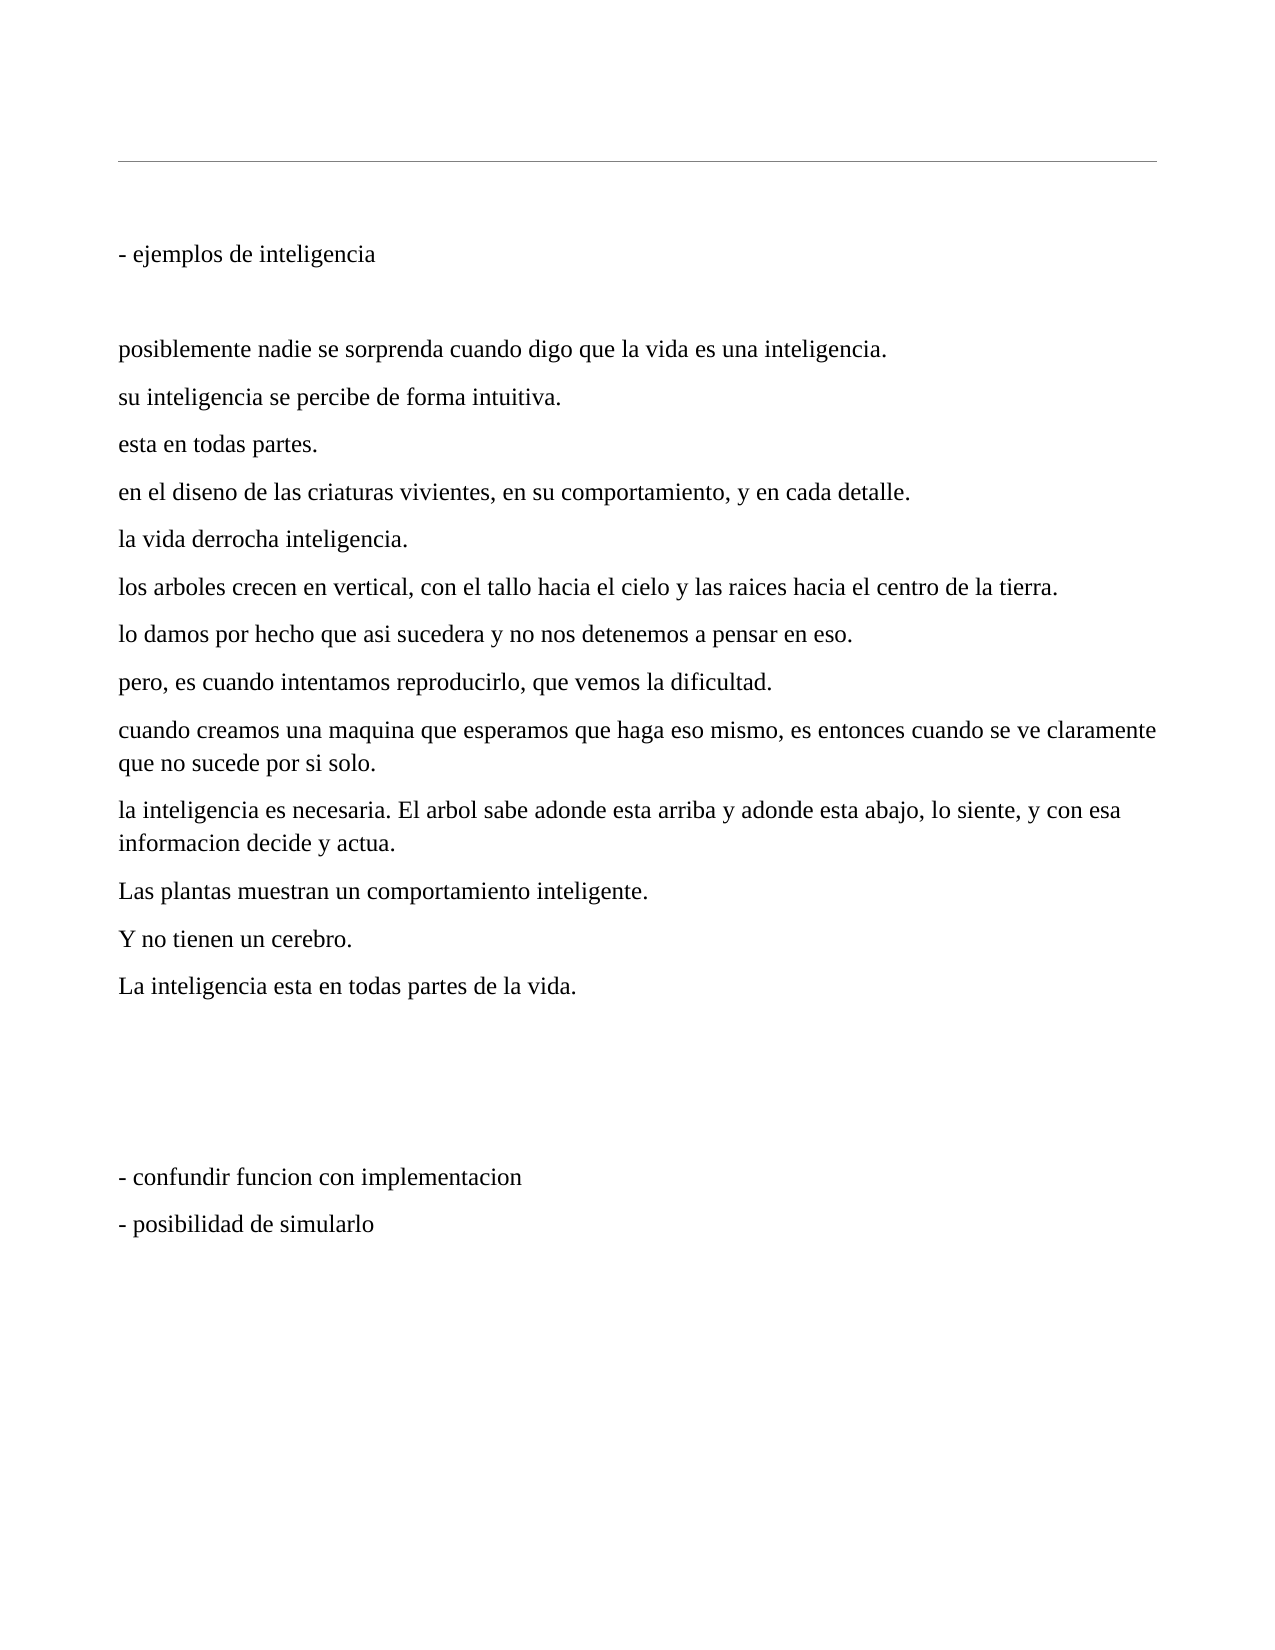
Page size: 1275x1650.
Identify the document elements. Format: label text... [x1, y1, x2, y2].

text - confundir funcion con implementacion [118, 1162, 1157, 1190]
text lo damos por hecho que asi sucedera y no nos detenemos a pensar en eso. [118, 619, 1157, 648]
text Las plantas muestran un comportamiento inteligente. [118, 876, 1157, 905]
text cuando creamos una maquina que esperamos que haga eso mismo, es entonces cuando se ve claramente que no sucede por si solo. [118, 715, 1157, 777]
text esta en todas partes. [118, 429, 1157, 458]
text posiblemente nadie se sorprenda cuando digo que la vida es una inteligencia. [118, 334, 1157, 363]
text la inteligencia es necesaria. El arbol sabe adonde esta arriba y adonde esta abajo, lo siente, y con esa informacion decide y actua. [118, 795, 1157, 857]
text - ejemplos de inteligencia [118, 239, 1157, 267]
text La inteligencia esta en todas partes de la vida. [118, 971, 1157, 1000]
text los arboles crecen en vertical, con el tallo hacia el cielo y las raices hacia el centro de la tierra. [118, 572, 1157, 601]
text en el diseno de las criaturas vivientes, en su comportamiento, y en cada detalle. [118, 477, 1157, 506]
text Y no tienen un cerebro. [118, 924, 1157, 952]
text - posibilidad de simularlo [118, 1209, 1157, 1238]
text su inteligencia se percibe de forma intuitiva. [118, 382, 1157, 410]
text la vida derrocha inteligencia. [118, 524, 1157, 553]
text pero, es cuando intentamos reproducirlo, que vemos la dificultad. [118, 667, 1157, 696]
